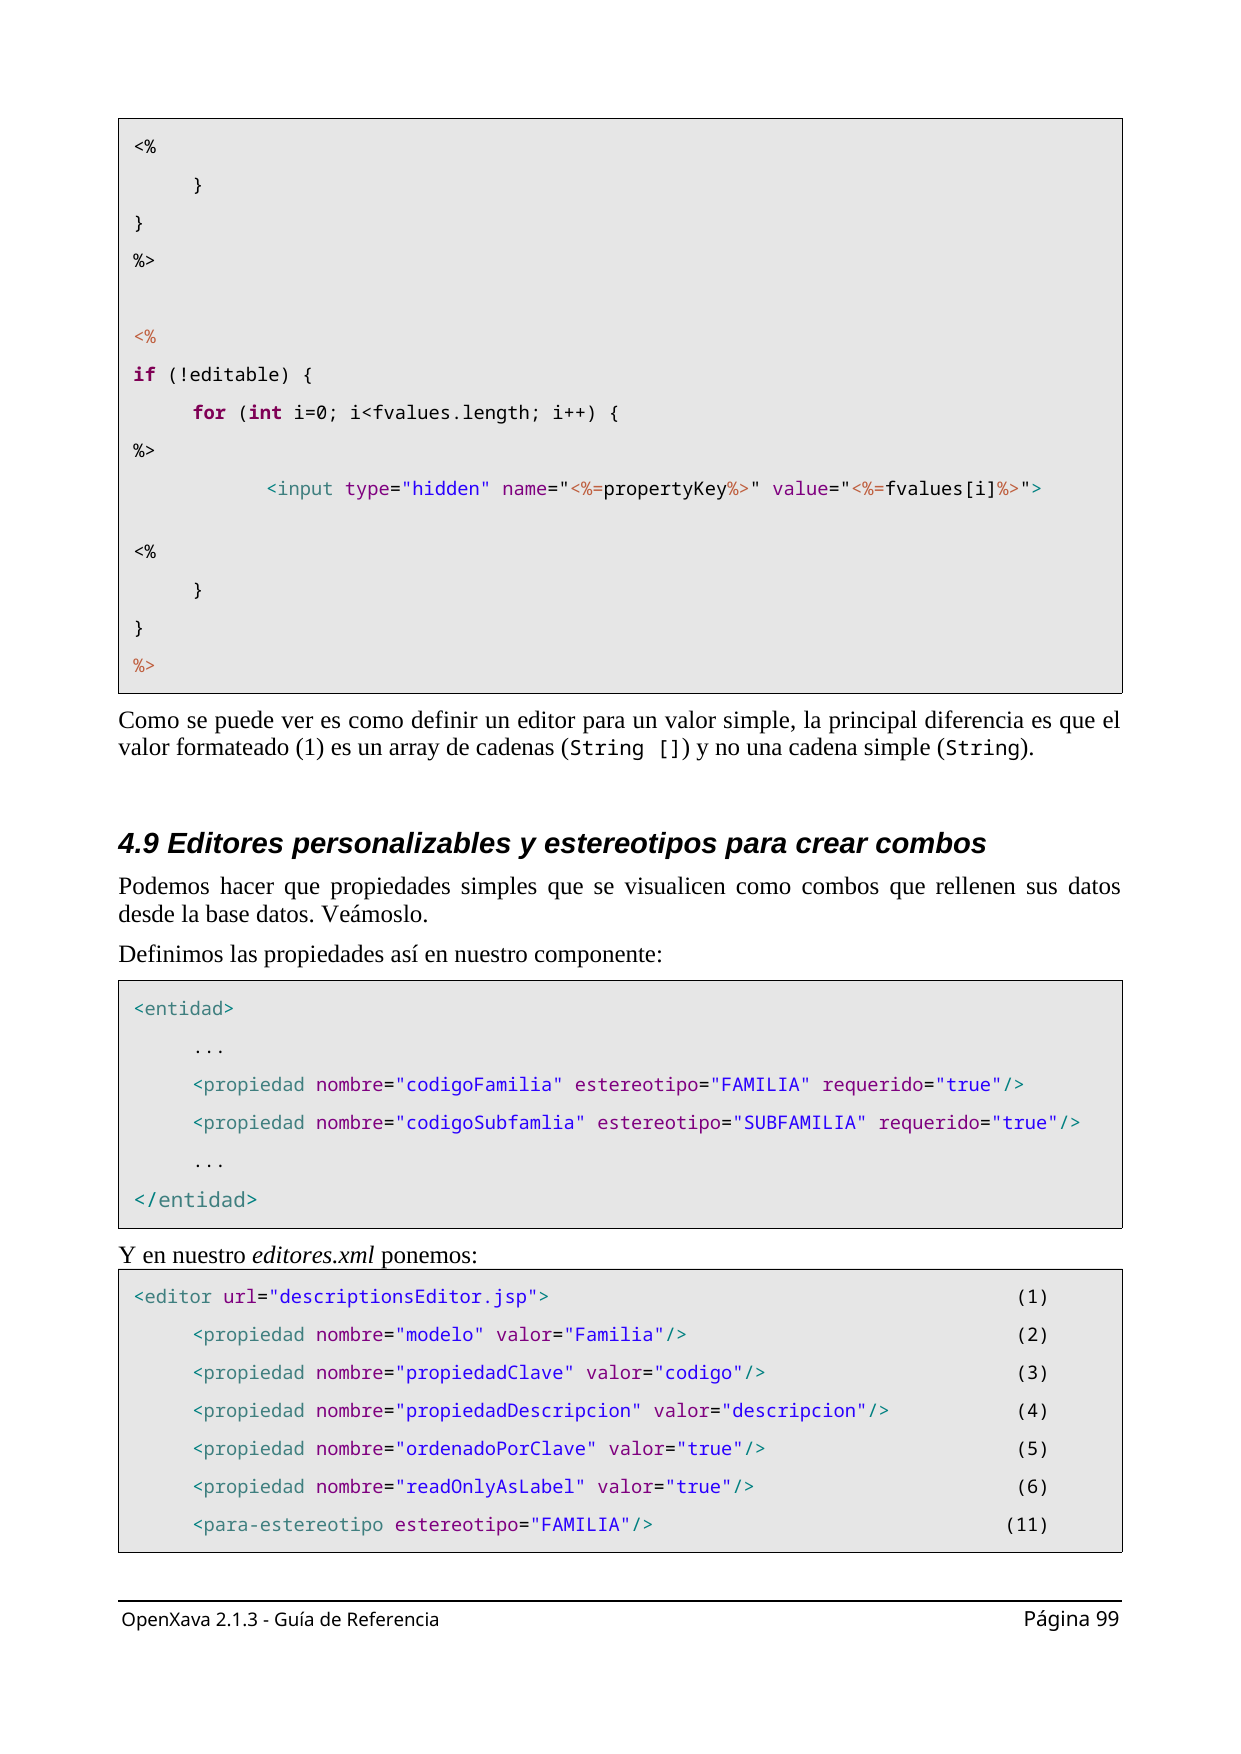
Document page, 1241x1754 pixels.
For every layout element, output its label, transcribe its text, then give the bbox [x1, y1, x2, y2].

text <input type="hidden" name="<%=propertyKey%>" value="<%=fvalues[i]%>"> [119, 460, 1122, 524]
text for (int i=0; i<fvalues.length; i++) { [119, 384, 1122, 422]
text } [119, 194, 1122, 232]
text if (!editable) { [119, 346, 1122, 384]
text <propiedad nombre="propiedadClave" valor="codigo"/> (3) [119, 1344, 1122, 1383]
text ... [119, 1018, 1122, 1056]
text Definimos las propiedades así en nuestro componente: [118, 940, 1122, 968]
text </entidad> [119, 1170, 1122, 1228]
text <% [119, 308, 1122, 346]
text <% [119, 524, 1122, 562]
text Podemos hacer que propiedades simples que se visualicen como combos que rellenen sus datos desde la base datos. Veámoslo. [118, 872, 1122, 927]
text <para-estereotipo estereotipo="FAMILIA"/> (11) [119, 1497, 1122, 1552]
text <% [119, 119, 1122, 156]
text %> [119, 232, 1122, 270]
text <propiedad nombre="ordenadoPorClave" valor="true"/> (5) [119, 1421, 1122, 1459]
text %> [119, 638, 1122, 693]
subtitle Editores personalizables y estereotipos para crear combos [118, 827, 1122, 859]
text <propiedad nombre="codigoFamilia" estereotipo="FAMILIA" requerido="true"/> [119, 1056, 1122, 1094]
text } [119, 600, 1122, 638]
text <propiedad nombre="codigoSubfamlia" estereotipo="SUBFAMILIA" requerido="true"/> [119, 1094, 1122, 1132]
text %> [119, 422, 1122, 460]
text Como se puede ver es como definir un editor para un valor simple, la principal diferencia es que el valor formateado (1) es un array de cadenas (String []) y no una cadena simple (String). [118, 706, 1122, 762]
text <propiedad nombre="readOnlyAsLabel" valor="true"/> (6) [119, 1459, 1122, 1497]
text <editor url="descriptionsEditor.jsp"> (1) [119, 1270, 1122, 1307]
text Y en nuestro editores.xml ponemos: [118, 1241, 1122, 1268]
text } [119, 156, 1122, 194]
text <propiedad nombre="modelo" valor="Familia"/> (2) [119, 1307, 1122, 1344]
text <entidad> [119, 981, 1122, 1018]
text } [119, 562, 1122, 600]
text <propiedad nombre="propiedadDescripcion" valor="descripcion"/> (4) [119, 1383, 1122, 1421]
text ... [119, 1132, 1122, 1170]
